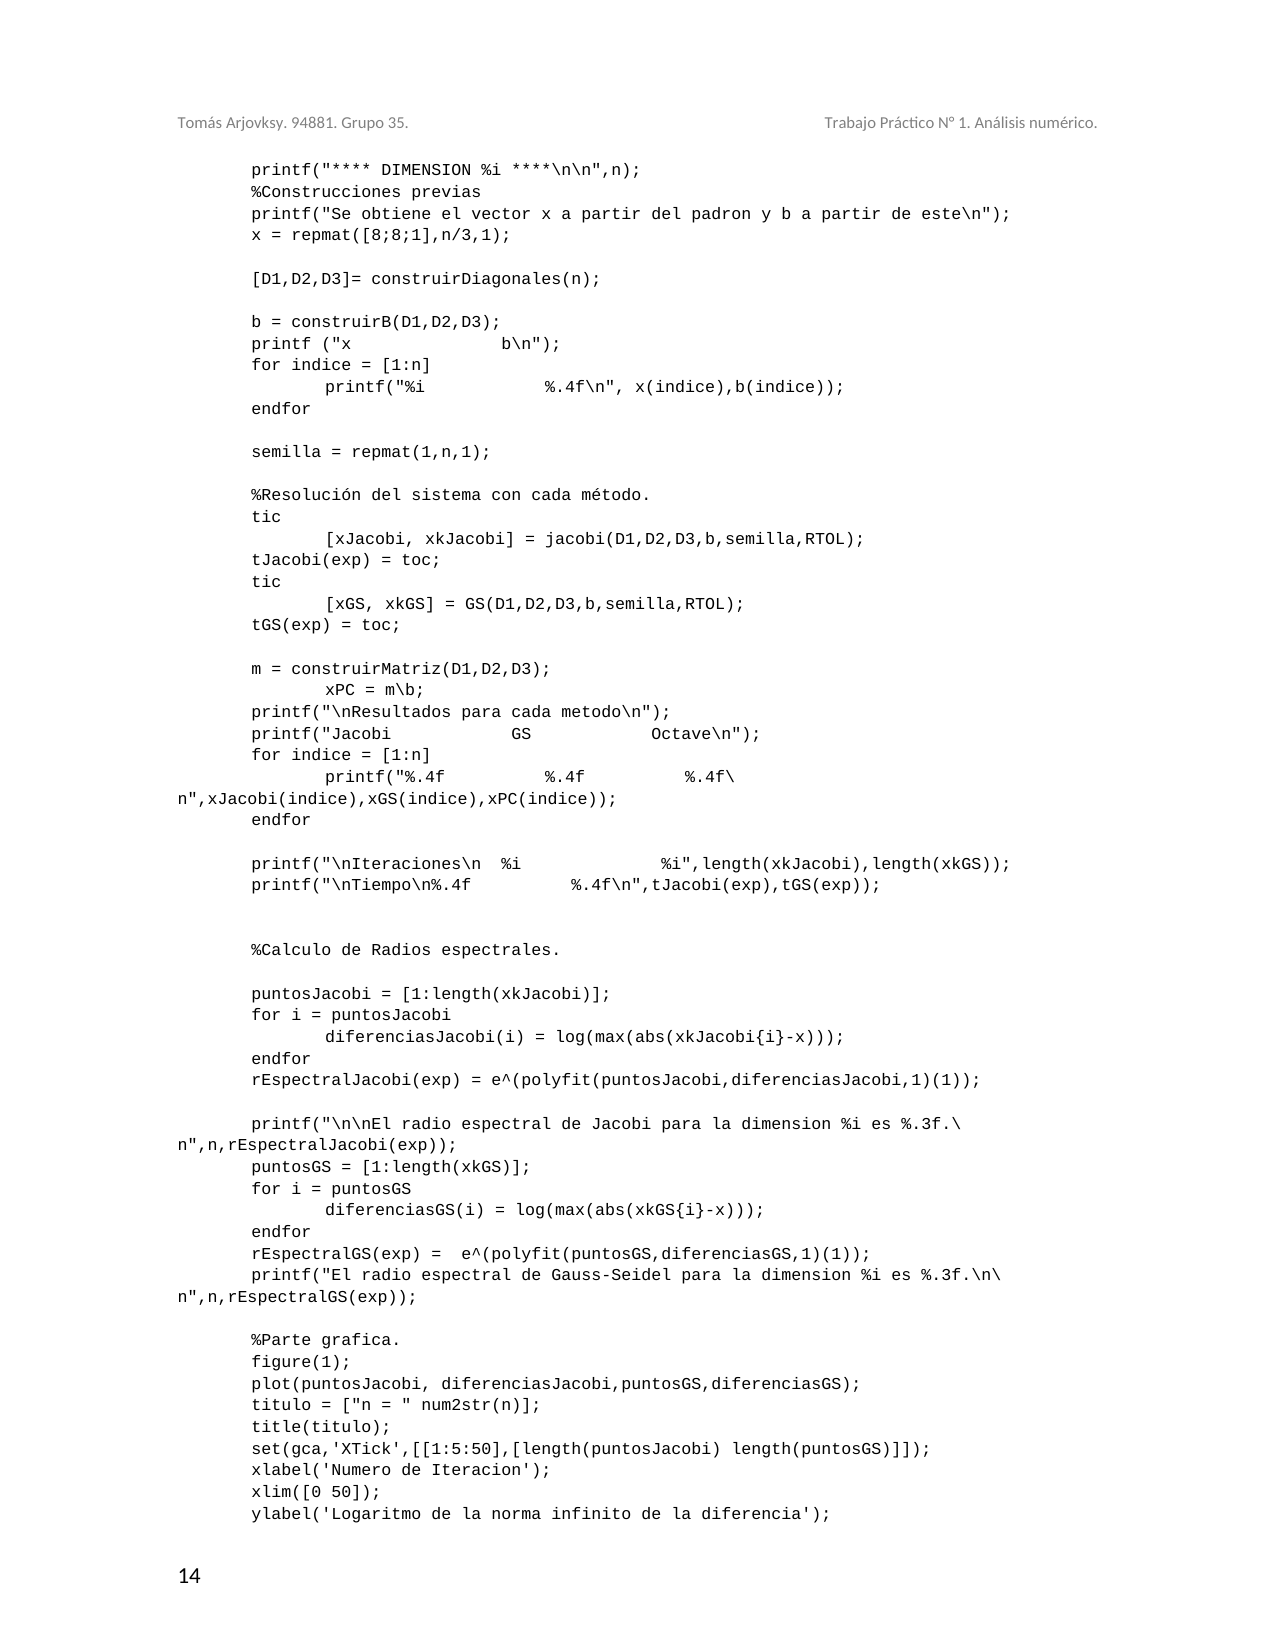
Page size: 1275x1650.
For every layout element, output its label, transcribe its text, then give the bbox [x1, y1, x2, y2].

text diferenciasJacobi(i) = log(max(abs(xkJacobi{i}-x))); [177, 1028, 1098, 1047]
text for i = puntosJacobi [177, 1007, 1098, 1026]
text ylabel('Logaritmo de la norma infinito de la diferencia'); [177, 1505, 1098, 1524]
text printf("Se obtiene el vector x a partir del padron y b a partir de este\n"); [177, 205, 1098, 224]
text printf ("x b\n"); [177, 335, 1098, 354]
text printf("%.4f %.4f %.4f\n",xJacobi(indice),xGS(indice),xPC(indice)); [177, 768, 1098, 809]
text titulo = ["n = " num2str(n)]; [177, 1397, 1098, 1416]
text %Parte grafica. [177, 1332, 1098, 1351]
text endfor [177, 1223, 1098, 1242]
text [xGS, xkGS] = GS(D1,D2,D3,b,semilla,RTOL); [177, 595, 1098, 614]
text endfor [177, 1050, 1098, 1069]
text %Calculo de Radios espectrales. [177, 942, 1098, 961]
text diferenciasGS(i) = log(max(abs(xkGS{i}-x))); [177, 1202, 1098, 1221]
text puntosGS = [1:length(xkGS)]; [177, 1158, 1098, 1177]
text rEspectralJacobi(exp) = e^(polyfit(puntosJacobi,diferenciasJacobi,1)(1)); [177, 1072, 1098, 1091]
text printf("El radio espectral de Gauss-Seidel para la dimension %i es %.3f.\n\n",n,rEspectralGS(exp)); [177, 1267, 1098, 1307]
text [xJacobi, xkJacobi] = jacobi(D1,D2,D3,b,semilla,RTOL); [177, 530, 1098, 549]
text title(titulo); [177, 1418, 1098, 1437]
text x = repmat([8;8;1],n/3,1); [177, 227, 1098, 246]
text m = construirMatriz(D1,D2,D3); [177, 660, 1098, 679]
text set(gca,'XTick',[[1:5:50],[length(puntosJacobi) length(puntosGS)]]); [177, 1440, 1098, 1459]
text %Construcciones previas [177, 183, 1098, 202]
text tGS(exp) = toc; [177, 617, 1098, 636]
text printf("\nResultados para cada metodo\n"); [177, 703, 1098, 722]
text printf("Jacobi GS Octave\n"); [177, 725, 1098, 744]
text for indice = [1:n] [177, 357, 1098, 376]
text tic [177, 573, 1098, 592]
text xPC = m\b; [177, 682, 1098, 701]
text printf("\n\nEl radio espectral de Jacobi para la dimension %i es %.3f.\n",n,rEspectralJacobi(exp)); [177, 1115, 1098, 1156]
text puntosJacobi = [1:length(xkJacobi)]; [177, 985, 1098, 1004]
text xlim([0 50]); [177, 1483, 1098, 1502]
text semilla = repmat(1,n,1); [177, 443, 1098, 462]
text printf("%i %.4f\n", x(indice),b(indice)); [177, 378, 1098, 397]
text printf("\nTiempo\n%.4f %.4f\n",tJacobi(exp),tGS(exp)); [177, 877, 1098, 896]
text xlabel('Numero de Iteracion'); [177, 1462, 1098, 1481]
text for indice = [1:n] [177, 747, 1098, 766]
text printf("**** DIMENSION %i ****\n\n",n); [177, 162, 1098, 181]
text rEspectralGS(exp) = e^(polyfit(puntosGS,diferenciasGS,1)(1)); [177, 1245, 1098, 1264]
text [D1,D2,D3]= construirDiagonales(n); [177, 270, 1098, 289]
text tic [177, 508, 1098, 527]
text %Resolución del sistema con cada método. [177, 487, 1098, 506]
text figure(1); [177, 1353, 1098, 1372]
text tJacobi(exp) = toc; [177, 552, 1098, 571]
text printf("\nIteraciones\n %i %i",length(xkJacobi),length(xkGS)); [177, 855, 1098, 874]
text endfor [177, 400, 1098, 419]
text plot(puntosJacobi, diferenciasJacobi,puntosGS,diferenciasGS); [177, 1375, 1098, 1394]
text for i = puntosGS [177, 1180, 1098, 1199]
text endfor [177, 812, 1098, 831]
text b = construirB(D1,D2,D3); [177, 313, 1098, 332]
